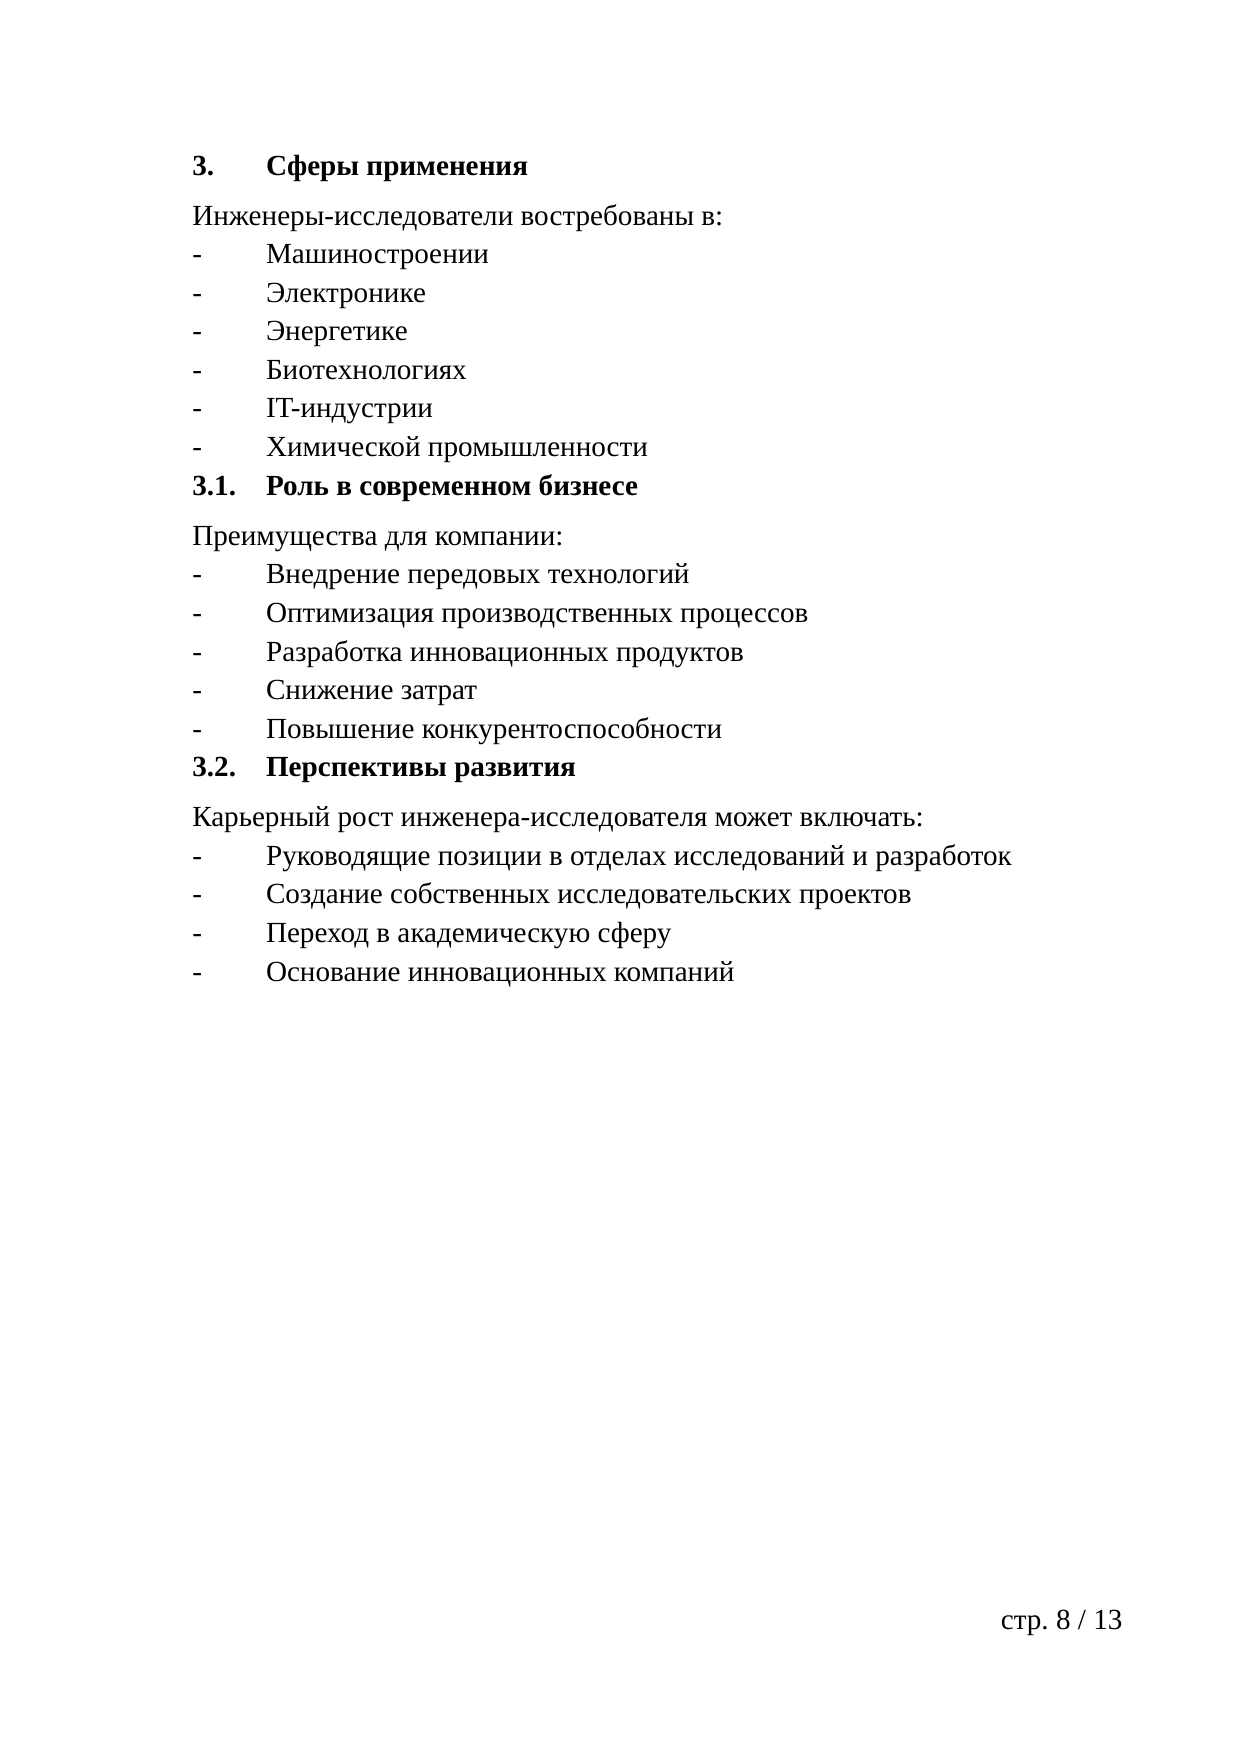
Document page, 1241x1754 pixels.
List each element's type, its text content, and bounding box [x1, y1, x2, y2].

subtitle Перспективы развития [118, 749, 1122, 783]
text Преимущества для компании: [118, 518, 1122, 552]
text - Машиностроении [118, 236, 1122, 270]
text Карьерный рост инженера-исследователя может включать: [118, 799, 1122, 833]
text - Разработка инновационных продуктов [118, 634, 1122, 667]
subtitle Роль в современном бизнесе [118, 468, 1122, 501]
text - Основание инновационных компаний [118, 954, 1122, 987]
text - Химической промышленности [118, 429, 1122, 463]
text - Биотехнологиях [118, 352, 1122, 386]
text - Оптимизация производственных процессов [118, 595, 1122, 629]
text - Переход в академическую сферу [118, 915, 1122, 949]
text - Повышение конкурентоспособности [118, 711, 1122, 744]
text - IT-индустрии [118, 391, 1122, 424]
text - Внедрение передовых технологий [118, 557, 1122, 590]
text - Руководящие позиции в отделах исследований и разработок [118, 838, 1122, 872]
text - Энергетике [118, 313, 1122, 347]
text - Снижение затрат [118, 672, 1122, 706]
subtitle Сферы применения [118, 148, 1122, 181]
text - Электронике [118, 275, 1122, 308]
text - Создание собственных исследовательских проектов [118, 877, 1122, 910]
text Инженеры-исследователи востребованы в: [118, 198, 1122, 231]
